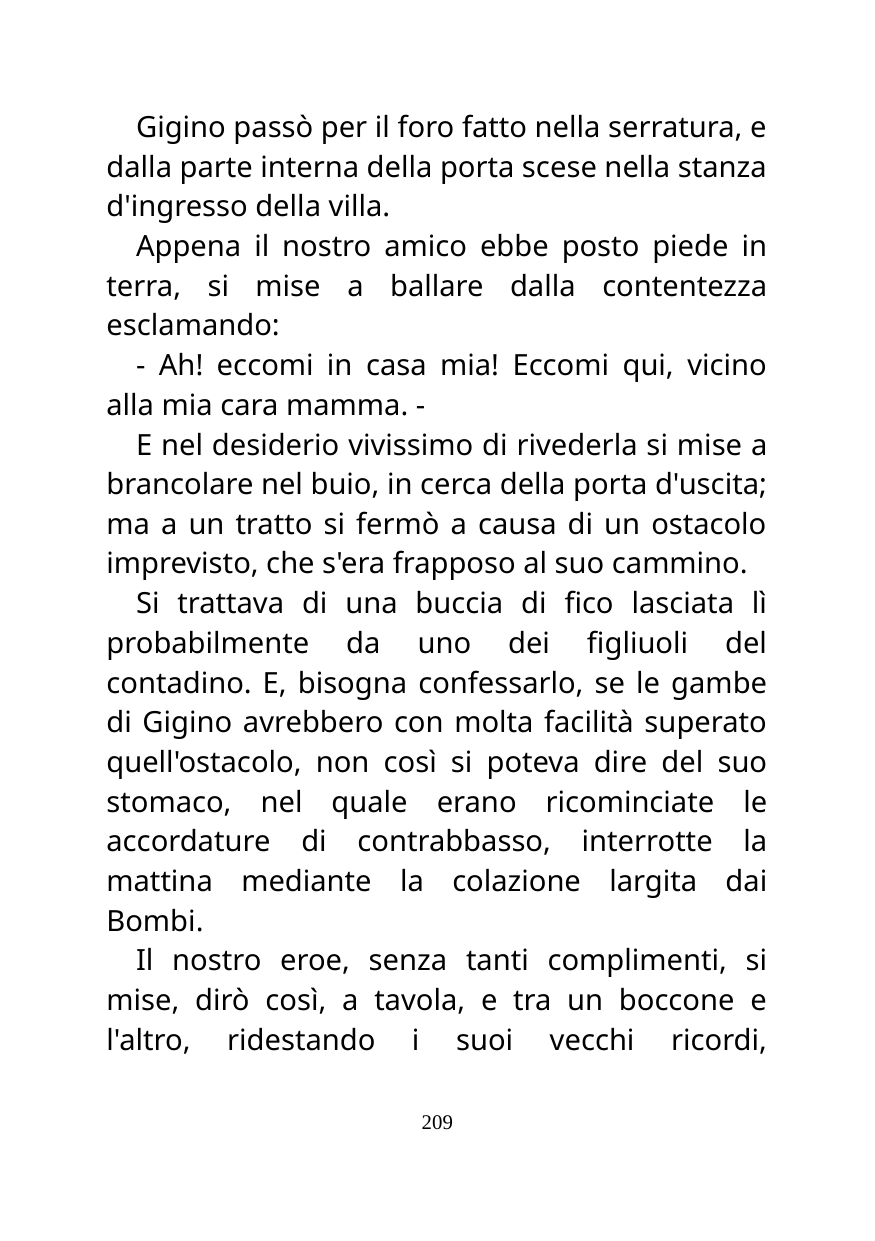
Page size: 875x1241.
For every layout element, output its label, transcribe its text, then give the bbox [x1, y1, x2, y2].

text - Ah! eccomi in casa mia! Eccomi qui, vicino alla mia cara mamma. - [106, 344, 768, 424]
text Gigino passò per il foro fatto nella serratura, e dalla parte interna della porta scese nella stanza d'ingresso della villa. [106, 106, 768, 225]
text Il nostro eroe, senza tanti complimenti, si mise, dirò così, a tavola, e tra un boccone e l'altro, ridestando i suoi vecchi ricordi, [106, 940, 768, 1059]
text E nel desiderio vivissimo di rivederla si mise a brancolare nel buio, in cerca della porta d'uscita; ma a un tratto si fermò a causa di un ostacolo imprevisto, che s'era frapposo al suo cammino. [106, 424, 768, 582]
text Si trattava di una buccia di fico lasciata lì probabilmente da uno dei figliuoli del contadino. E, bisogna confessarlo, se le gambe di Gigino avrebbero con molta facilità superato quell'ostacolo, non così si poteva dire del suo stomaco, nel quale erano ricominciate le accordature di contrabbasso, interrotte la mattina mediante la colazione largita dai Bombi. [106, 582, 768, 940]
text Appena il nostro amico ebbe posto piede in terra, si mise a ballare dalla contentezza esclamando: [106, 225, 768, 344]
